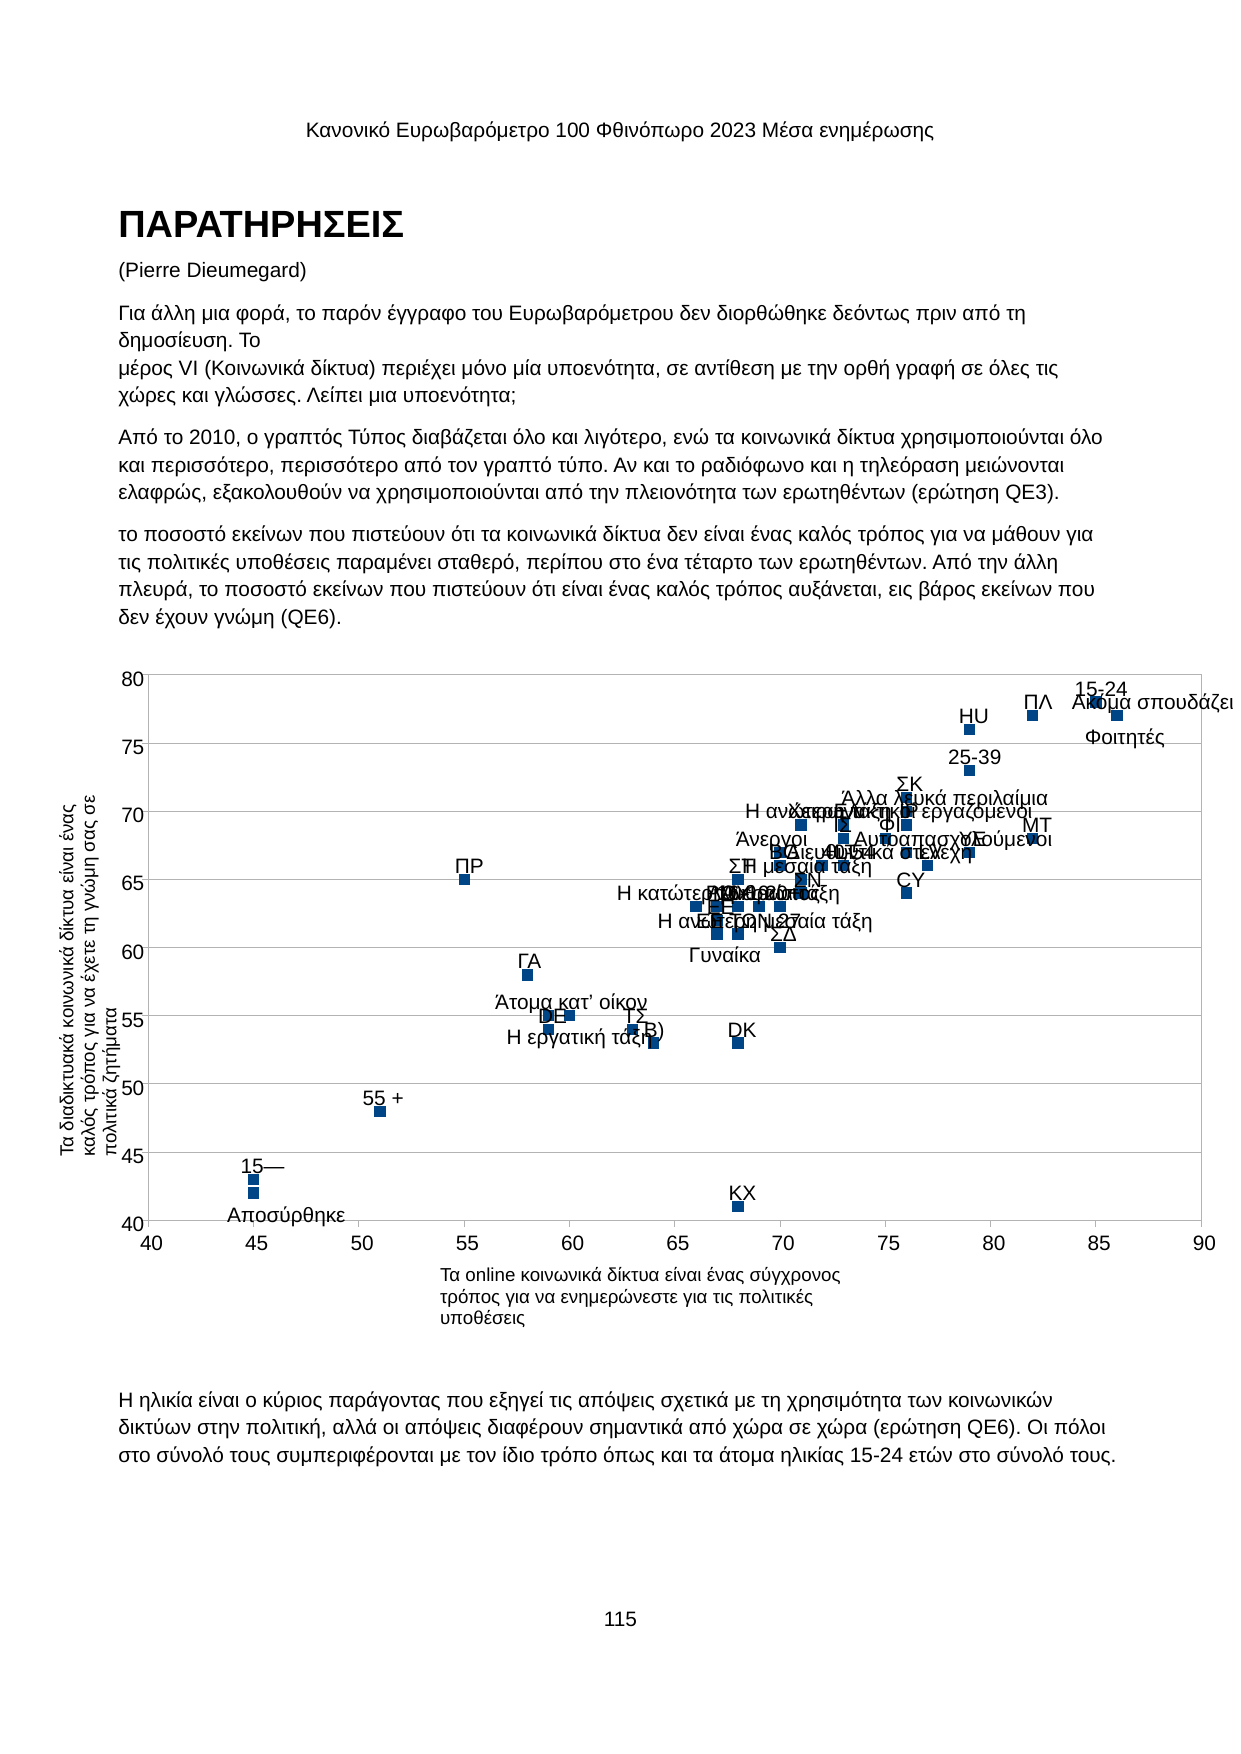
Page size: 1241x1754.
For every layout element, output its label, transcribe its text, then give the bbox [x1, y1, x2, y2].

text Από το 2010, ο γραπτός Τύπος διαβάζεται όλο και λιγότερο, ενώ τα κοινωνικά δίκτυα χρησιμοποιούνται όλο και περισσότερο, περισσότερο από τον γραπτό τύπο. Αν και το ραδιόφωνο και η τηλεόραση μειώνονται ελαφρώς, εξακολουθούν να χρησιμοποιούνται από την πλειονότητα των ερωτηθέντων (ερώτηση QE3). [118, 425, 1122, 504]
text Η ηλικία είναι ο κύριος παράγοντας που εξηγεί τις απόψεις σχετικά με τη χρησιμότητα των κοινωνικών δικτύων στην πολιτική, αλλά οι απόψεις διαφέρουν σημαντικά από χώρα σε χώρα (ερώτηση QE6). Οι πόλοι στο σύνολό τους συμπεριφέρονται με τον ίδιο τρόπο όπως και τα άτομα ηλικίας 15-24 ετών στο σύνολό τους. [118, 1300, 1122, 1466]
text το ποσοστό εκείνων που πιστεύουν ότι τα κοινωνικά δίκτυα δεν είναι ένας καλός τρόπος για να μάθουν για τις πολιτικές υποθέσεις παραμένει σταθερό, περίπου στο ένα τέταρτο των ερωτηθέντων. Από την άλλη πλευρά, το ποσοστό εκείνων που πιστεύουν ότι είναι ένας καλός τρόπος αυξάνεται, εις βάρος εκείνων που δεν έχουν γνώμη (QE6). [118, 522, 1122, 628]
text (Pierre Dieumegard) [118, 258, 1122, 282]
subtitle ΠΑΡΑΤΗΡΗΣΕΙΣ [118, 202, 1122, 246]
text Για άλλη μια φορά, το παρόν έγγραφο του Ευρωβαρόμετρου δεν διορθώθηκε δεόντως πριν από τη δημοσίευση. Το μέρος VI (Κοινωνικά δίκτυα) περιέχει μόνο μία υποενότητα, σε αντίθεση με την ορθή γραφή σε όλες τις χώρες και γλώσσες. Λείπει μια υποενότητα; [118, 300, 1122, 407]
